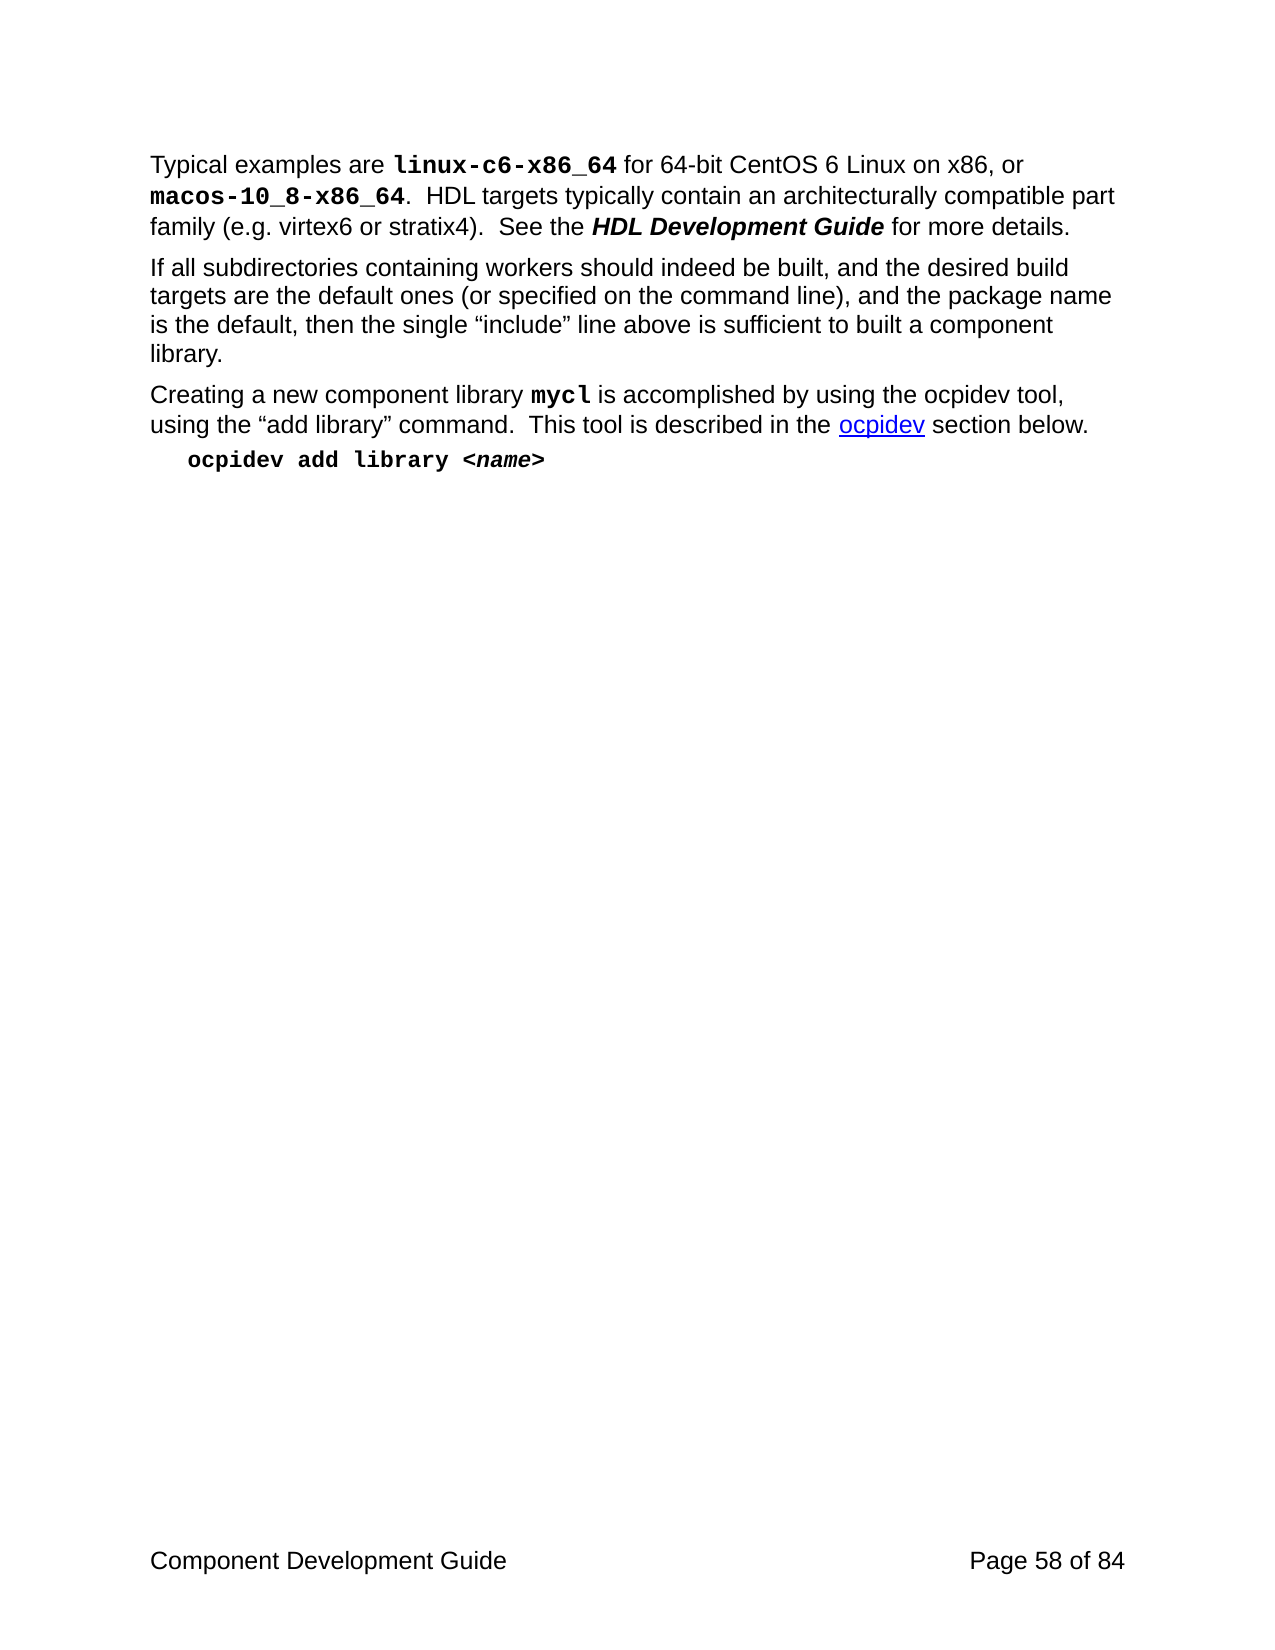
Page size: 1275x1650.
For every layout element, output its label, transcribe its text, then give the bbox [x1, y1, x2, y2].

text If all subdirectories containing workers should indeed be built, and the desired build targets are the default ones (or specified on the command line), and the package name is the default, then the single “include” line above is sufficient to built a component library. [150, 253, 1125, 368]
text ocpidev add library <name> [187, 448, 1125, 474]
text Creating a new component library mycl is accomplished by using the ocpidev tool, using the “add library” command. This tool is described in the ocpidev section below. [150, 379, 1125, 439]
text Typical examples are linux-c6-x86_64 for 64-bit CentOS 6 Linux on x86, or macos‑10_8-x86_64. HDL targets typically contain an architecturally compatible part family (e.g. virtex6 or stratix4). See the HDL Development Guide for more details. [150, 150, 1125, 241]
